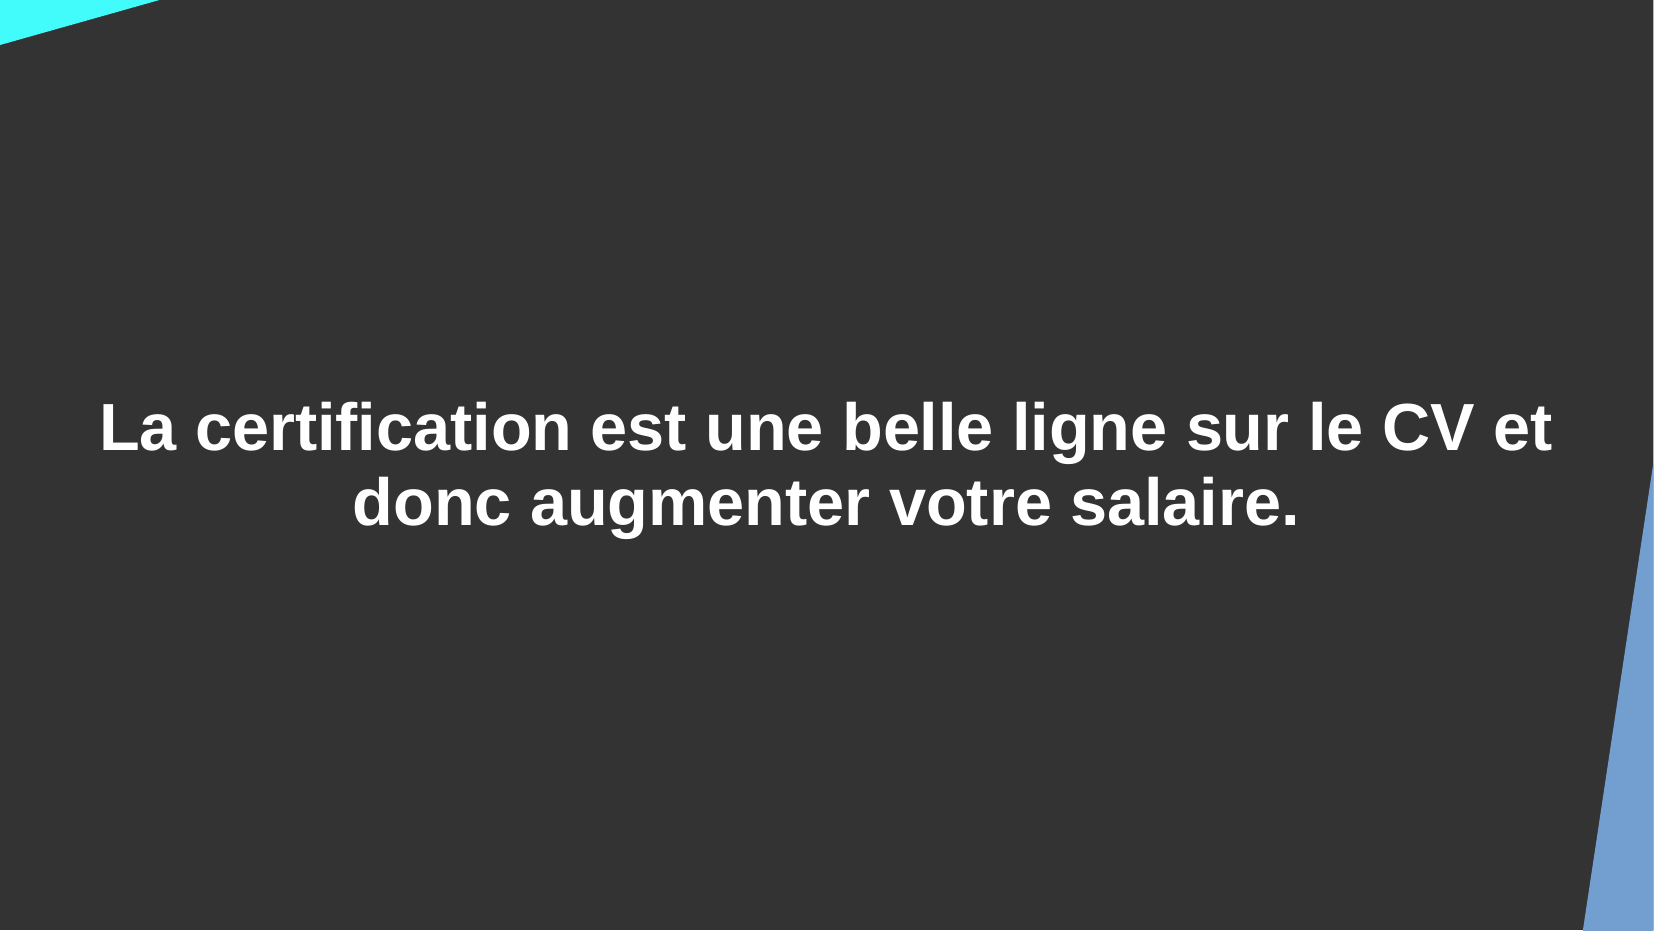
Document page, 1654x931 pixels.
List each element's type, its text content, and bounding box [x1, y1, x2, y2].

text_box [1582, 458, 1654, 931]
text_box [0, 0, 160, 46]
title La certification est une belle ligne sur le CV et donc augmenter votre salaire. [31, 367, 1622, 563]
